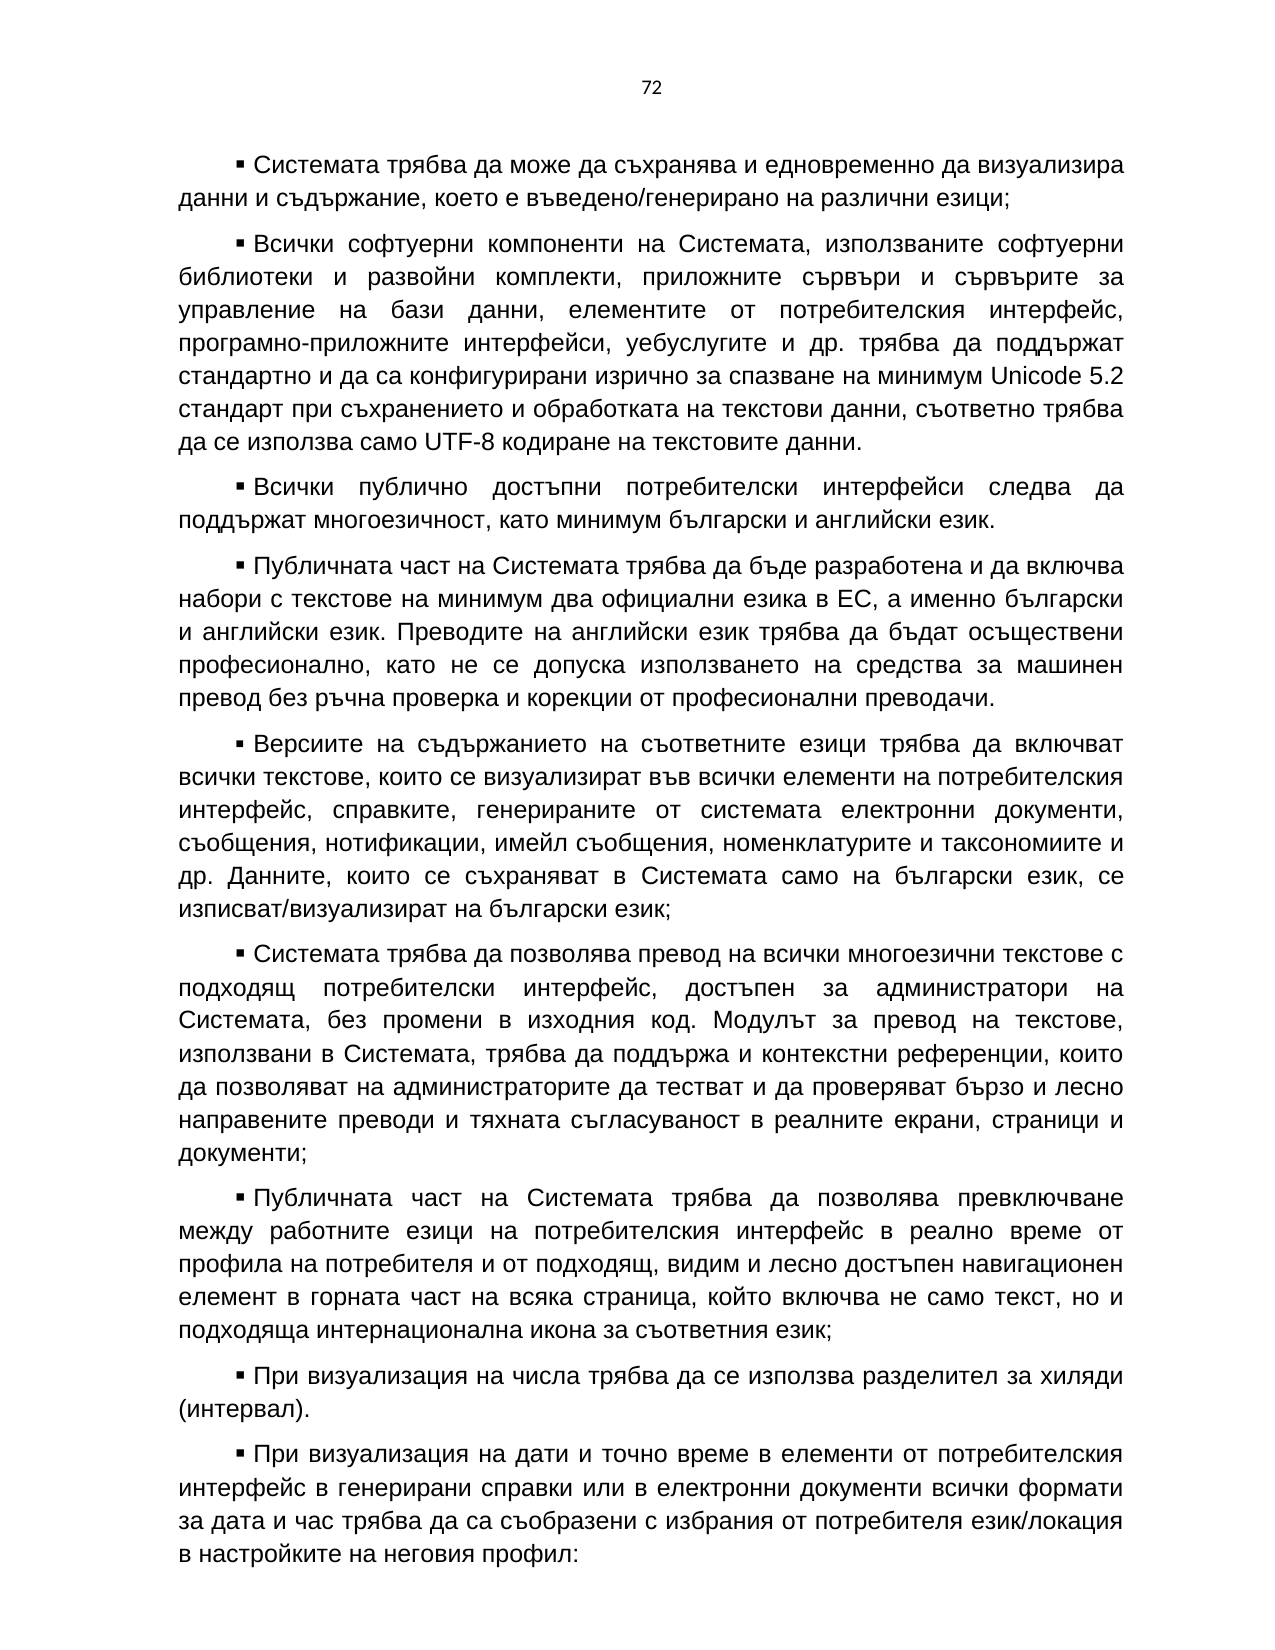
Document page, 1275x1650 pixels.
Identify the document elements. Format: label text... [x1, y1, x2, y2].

list Версиите на съдържанието на съответните езици трябва да включват всички текстове, които се визуализират във всички елементи на потребителския интерфейс, справките, генерираните от системата електронни документи, съобщения, нотификации, имейл съобщения, номенклатурите и таксономиите и др. Данните, които се съхраняват в системата само на български език, се изписват/визуализират на български език; [178, 729, 1125, 923]
list Публичната част на Системата трябва да бъде разработена и да включва набори с текстове на минимум два официални езика в ЕС, а именно български и английски език. Преводите на английски език трябва да бъдат осъществени професионално, като не се допуска използването на средства за машинен превод без ръчна проверка и корекции от професионални преводачи. [178, 551, 1125, 712]
list Публичната част на Системата трябва да позволява превключване между работните езици на потребителския интерфейс в реално време от профила на потребителя и от подходящ, видим и лесно достъпен навигационен елемент в горната част на всяка страница, който включва не само текст, но и подходяща интернационална икона за съответния език; [178, 1183, 1125, 1344]
list При визуализация на дати и точно време в елементи от потребителския интерфейс в генерирани справки или в електронни документи всички формати за дата и час трябва да са съобразени с избрания от потребителя език/локация в настройките на неговия профил: [178, 1439, 1125, 1567]
list При визуализация на числа трябва да се използва разделител за хиляди (интервал). [178, 1361, 1125, 1423]
list Всички публично достъпни потребителски интерфейси следва да поддържат многоезичност, като минимум български и английски език. [178, 472, 1125, 534]
list Системата трябва да позволява превод на всички многоезични текстове с подходящ потребителски интерфейс, достъпен за администратори на Системата, без промени в изходния код. Модулът за превод на текстове, използвани в Системата, трябва да поддържа и контекстни референции, които да позволяват на администраторите да тестват и да проверяват бързо и лесно направените преводи и тяхната съгласуваност в реалните екрани, страници и документи; [178, 939, 1125, 1166]
list Всички софтуерни компоненти на Системата, използваните софтуерни библиотеки и развойни комплекти, приложните сървъри и сървърите за управление на бази данни, елементите от потребителския интерфейс, програмно-приложните интерфейси, уебуслугите и др. трябва да поддържат стандартно и да са конфигурирани изрично за спазване на минимум Unicode 5.2 стандарт при съхранението и обработката на текстови данни, съответно трябва да се използва само UTF-8 кодиране на текстовите данни. [178, 229, 1125, 456]
list Системата трябва да може да съхранява и едновременно да визуализира данни и съдържание, което е въведено/генерирано на различни езици; [178, 150, 1125, 212]
